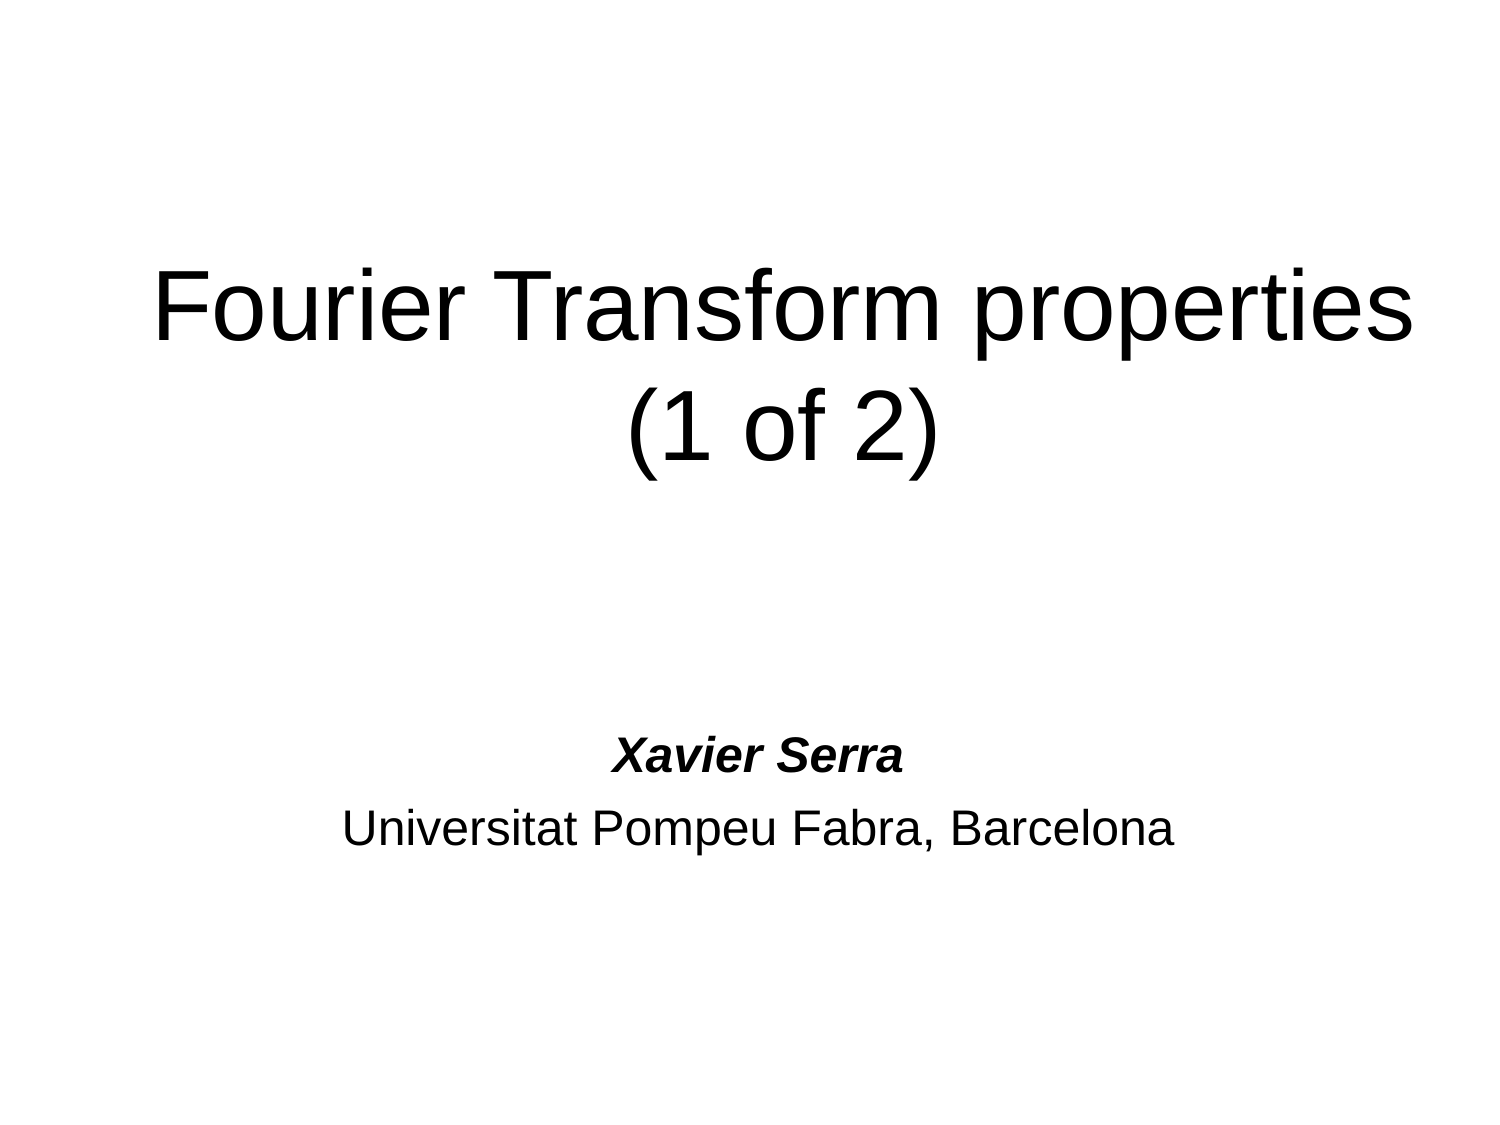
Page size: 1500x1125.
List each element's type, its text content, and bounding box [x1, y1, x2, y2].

text_box Xavier Serra Universitat Pompeu Fabra, Barcelona [302, 719, 1215, 963]
title Fourier Transform properties (1 of 2) [75, 90, 1456, 631]
